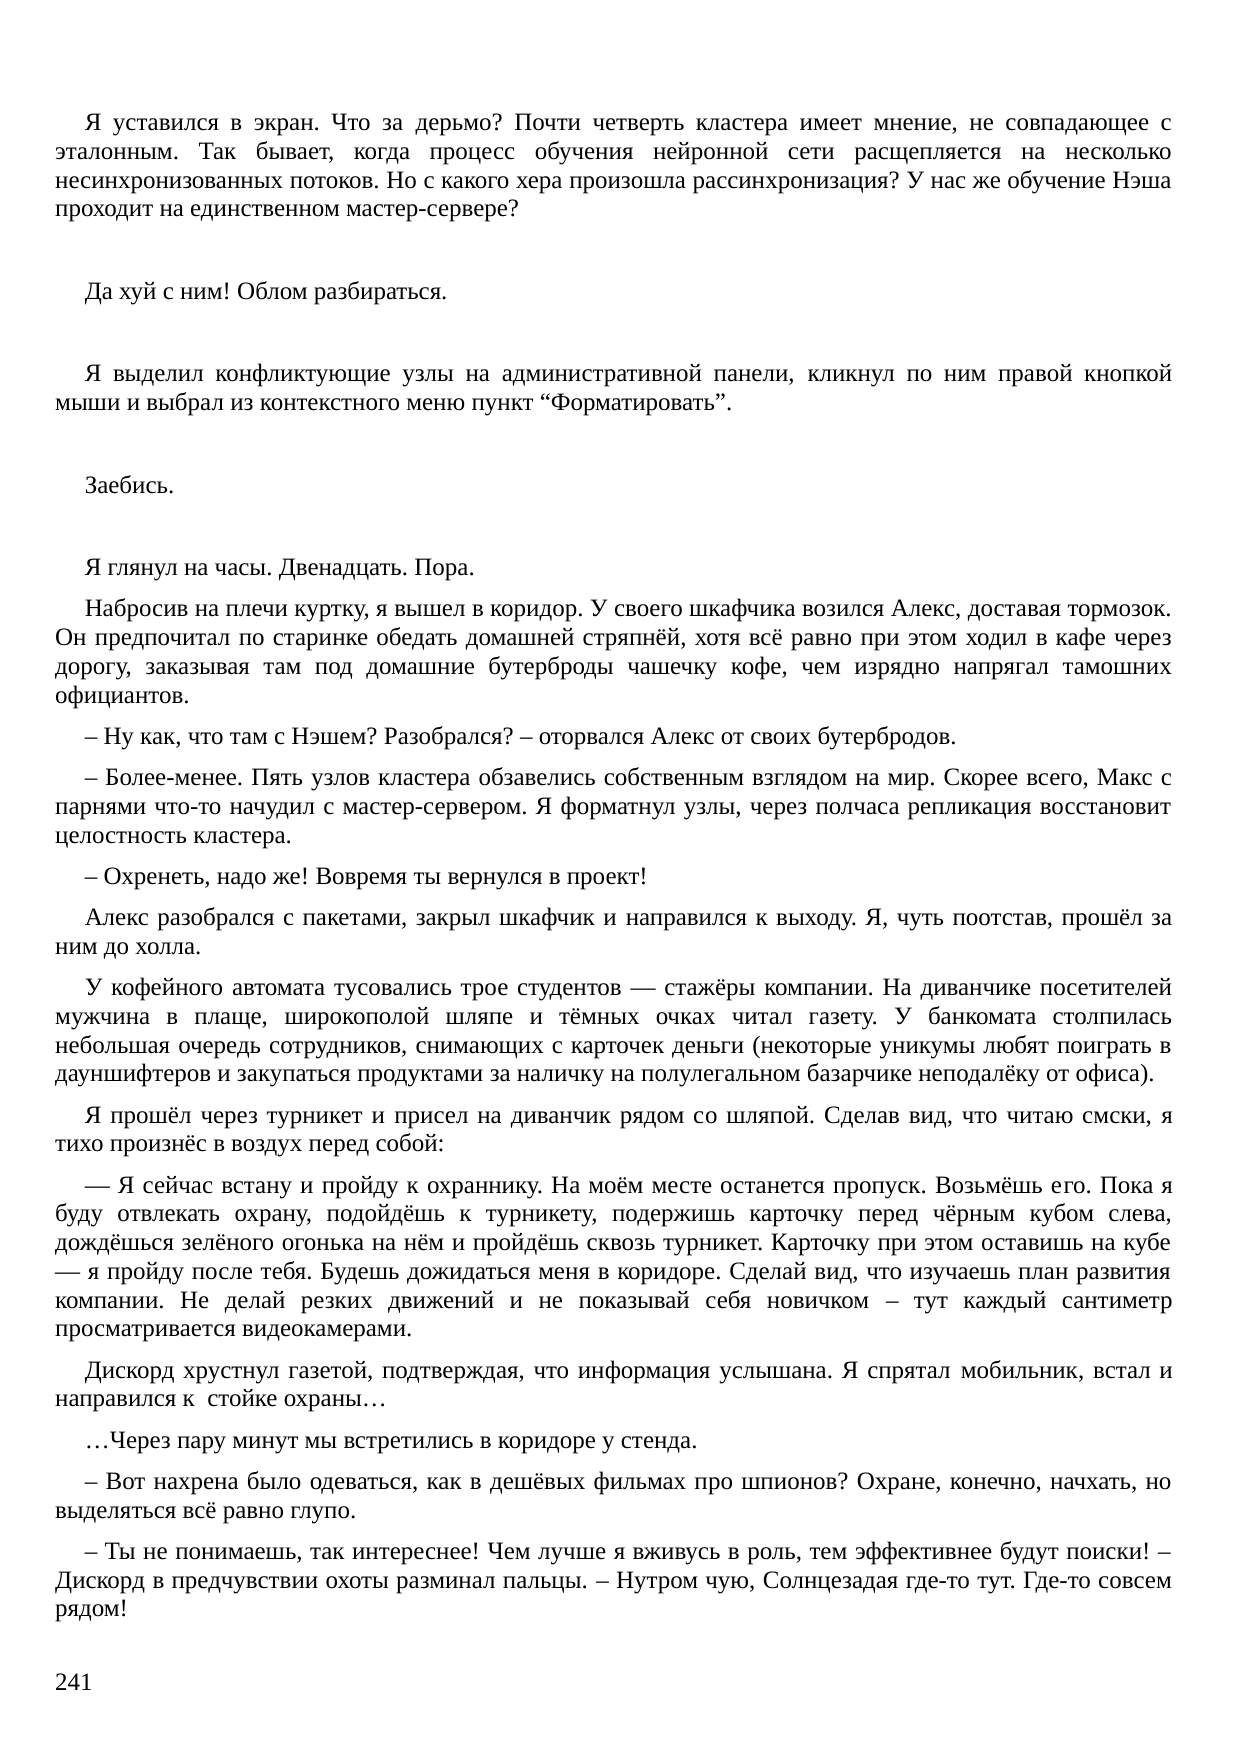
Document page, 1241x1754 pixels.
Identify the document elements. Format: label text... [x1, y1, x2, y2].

text Дискорд хрустнул газетой, подтверждая, что информация услышана. Я спрятал мобильник, встал и направился к стойке охраны… [55, 1355, 1173, 1412]
text …Через пару минут мы встретились в коридоре у стенда. [55, 1425, 1173, 1453]
text – Вот нахрена было одеваться, как в дешёвых фильмах про шпионов? Охране, конечно, начхать, но выделяться всё равно глупо. [55, 1466, 1173, 1523]
text Набросив на плечи куртку, я вышел в коридор. У своего шкафчика возился Алекс, доставая тормозок. Он предпочитал по старинке обедать домашней стряпнёй, хотя всё равно при этом ходил в кафе через дорогу, заказывая там под домашние бутерброды чашечку кофе, чем изрядно напрягал тамошних официантов. [55, 593, 1173, 708]
text Я выделил конфликтующие узлы на административной панели, кликнул по ним правой кнопкой мыши и выбрал из контекстного меню пункт “Форматировать”. [55, 358, 1173, 416]
text Я прошёл через турникет и присел на диванчик рядом со шляпой. Сделав вид, что читаю смски, я тихо произнёс в воздух перед собой: [55, 1100, 1173, 1157]
text Заебись. [55, 470, 1173, 498]
text Да хуй с ним! Облом разбираться. [55, 276, 1173, 305]
text – Ты не понимаешь, так интереснее! Чем лучше я вживусь в роль, тем эффективнее будут поиски! –Дискорд в предчувствии охоты разминал пальцы. – Нутром чую, Солнцезадая где-то тут. Где-то совсем рядом! [55, 1536, 1173, 1622]
text Алекс разобрался с пакетами, закрыл шкафчик и направился к выходу. Я, чуть поотстав, прошёл за ним до холла. [55, 902, 1173, 960]
text Я глянул на часы. Двенадцать. Пора. [55, 552, 1173, 581]
text — Я сейчас встану и пройду к охраннику. На моём месте останется пропуск. Возьмёшь его. Пока я буду отвлекать охрану, подойдёшь к турникету, подержишь карточку перед чёрным кубом слева, дождёшься зелёного огонька на нём и пройдёшь сквозь турникет. Карточку при этом оставишь на кубе — я пройду после тебя. Будешь дожидаться меня в коридоре. Сделай вид, что изучаешь план развития компании. Не делай резких движений и не показывай себя новичком – тут каждый сантиметр просматривается видеокамерами. [55, 1170, 1173, 1342]
text – Ну как, что там с Нэшем? Разобрался? – оторвался Алекс от своих бутербродов. [55, 721, 1173, 750]
text – Охренеть, надо же! Вовремя ты вернулся в проект! [55, 861, 1173, 890]
text Я уставился в экран. Что за дерьмо? Почти четверть кластера имеет мнение, не совпадающее с эталонным. Так бывает, когда процесс обучения нейронной сети расщепляется на несколько несинхронизованных потоков. Но с какого хера произошла рассинхронизация? У нас же обучение Нэша проходит на единственном мастер-сервере? [55, 107, 1173, 222]
text У кофейного автомата тусовались трое студентов — стажёры компании. На диванчике посетителей мужчина в плаще, широкополой шляпе и тёмных очках читал газету. У банкомата столпилась небольшая очередь сотрудников, снимающих с карточек деньги (некоторые уникумы любят поиграть в дауншифтеров и закупаться продуктами за наличку на полулегальном базарчике неподалёку от офиса). [55, 972, 1173, 1087]
text – Более-менее. Пять узлов кластера обзавелись собственным взглядом на мир. Скорее всего, Макс с парнями что-то начудил с мастер-сервером. Я форматнул узлы, через полчаса репликация восстановит целостность кластера. [55, 762, 1173, 848]
